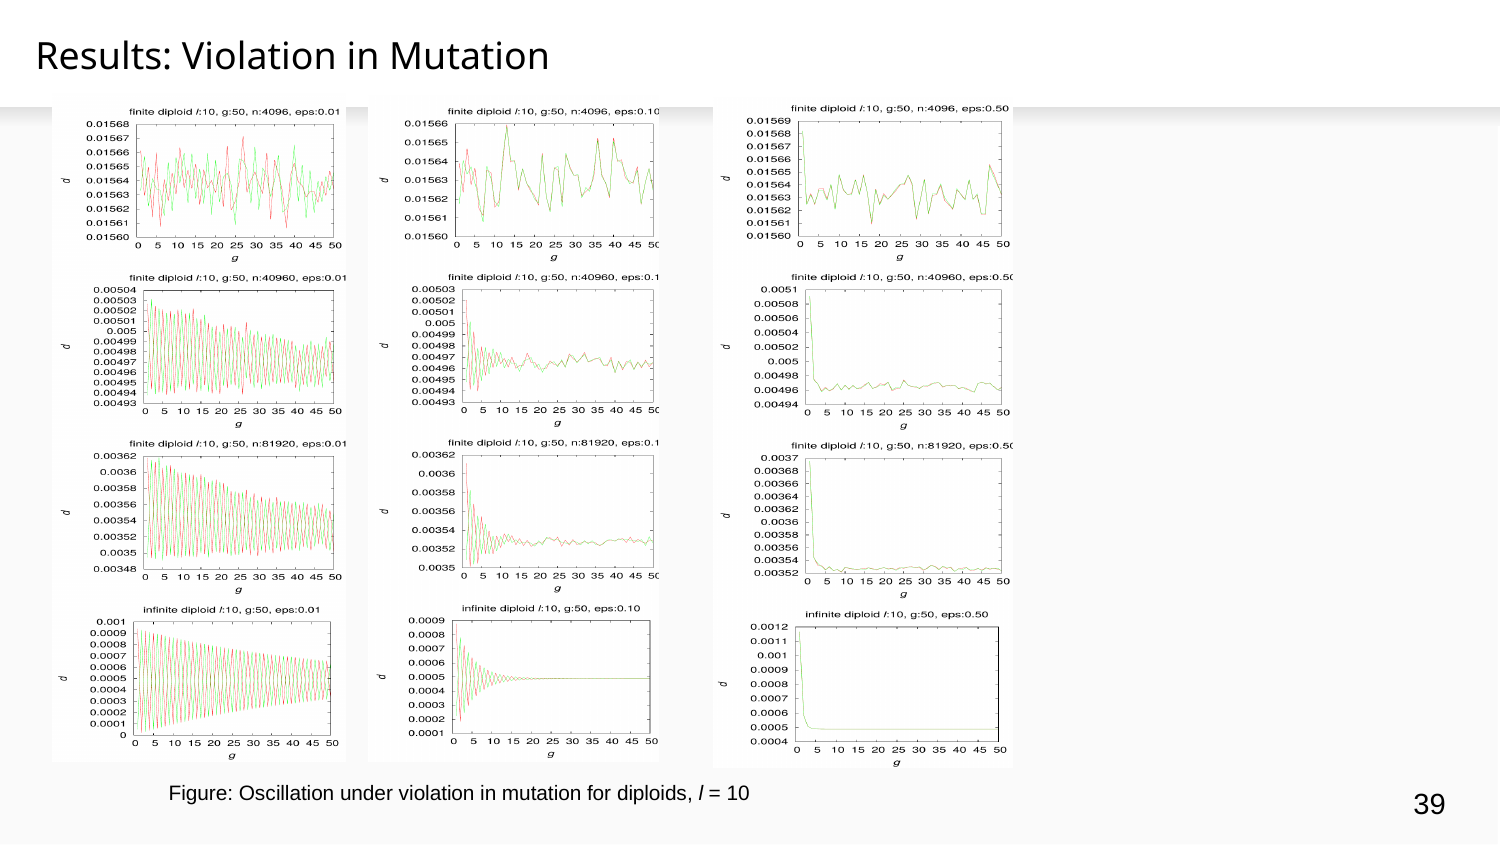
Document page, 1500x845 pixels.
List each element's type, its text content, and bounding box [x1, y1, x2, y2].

picture [368, 95, 659, 762]
title Results: Violation in Mutation [35, 5, 1484, 105]
picture [52, 93, 346, 762]
picture [713, 97, 1013, 768]
text_box Figure: Oscillation under violation in mutation for diploids, l = 10 [153, 774, 864, 814]
